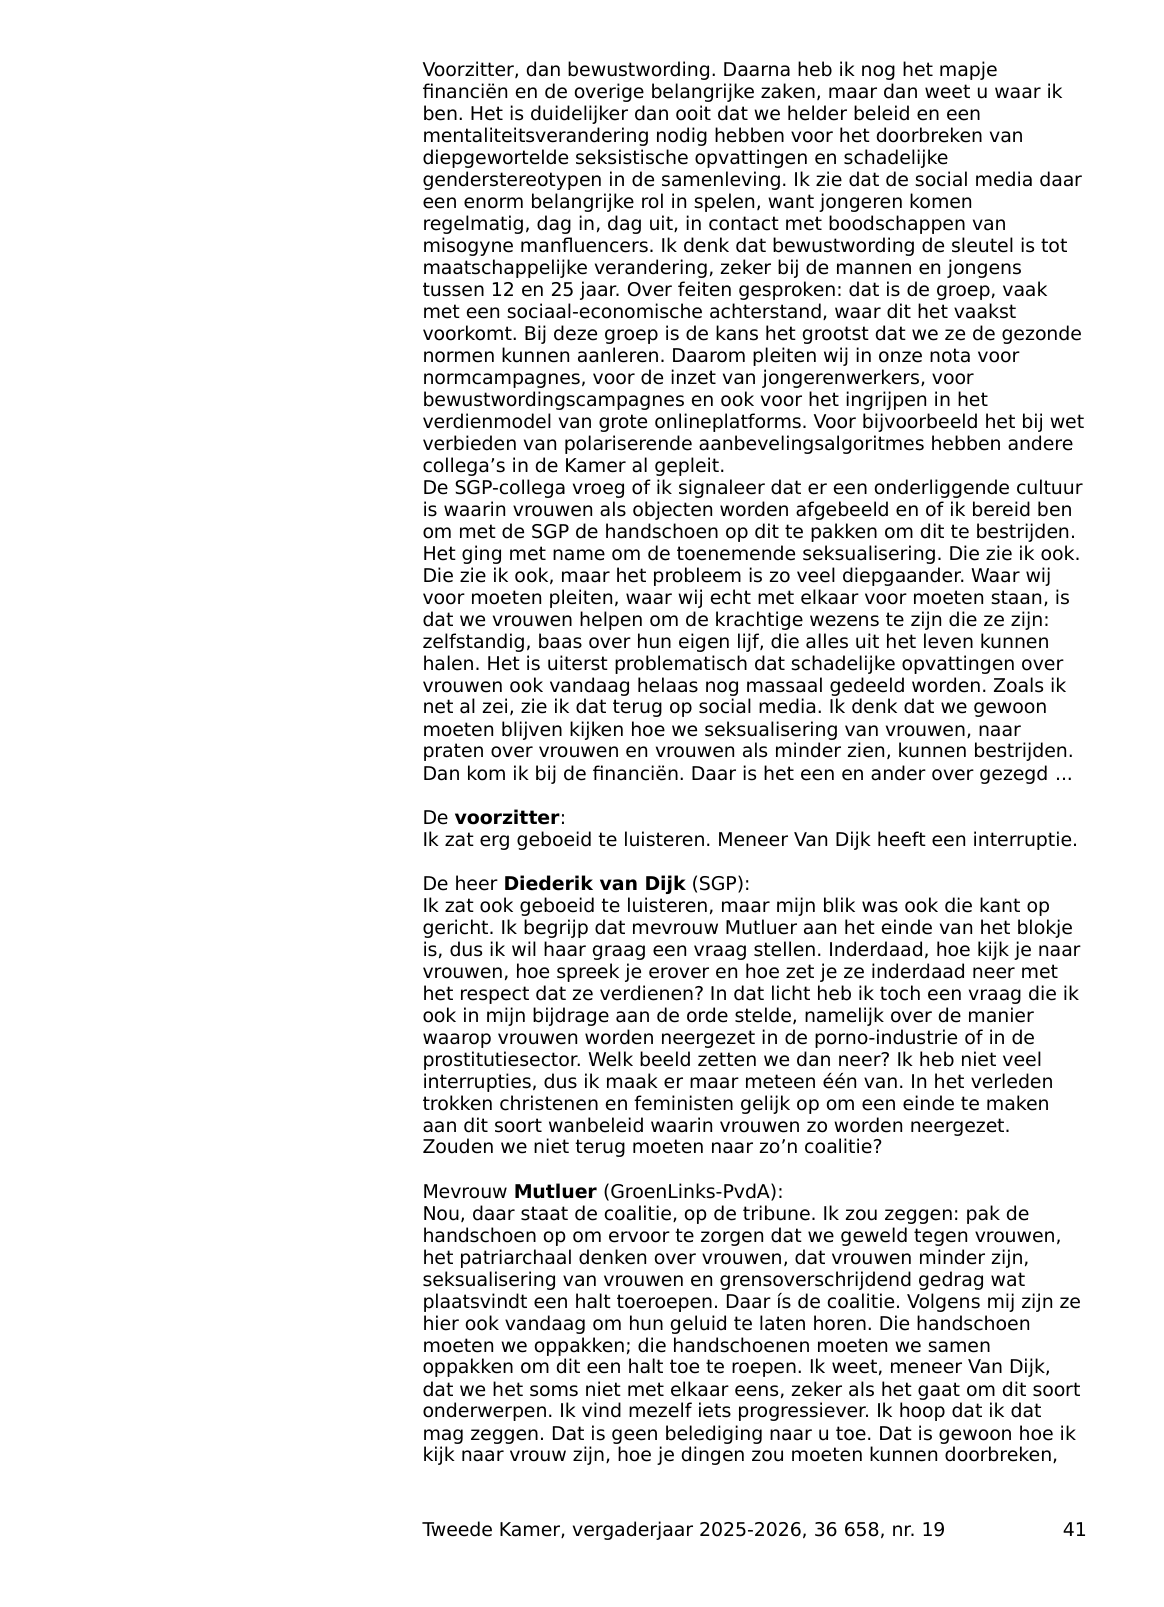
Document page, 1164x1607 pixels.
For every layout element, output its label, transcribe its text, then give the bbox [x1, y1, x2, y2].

text De SGP-collega vroeg of ik signaleer dat er een onderliggende cultuur is waarin vrouwen als objecten worden afgebeeld en of ik bereid ben om met de SGP de handschoen op dit te pakken om dit te bestrijden. Het ging met name om de toenemende seksualisering. Die zie ik ook. Die zie ik ook, maar het probleem is zo veel diepgaander. Waar wij voor moeten pleiten, waar wij echt met elkaar voor moeten staan, is dat we vrouwen helpen om de krachtige wezens te zijn die ze zijn: zelfstandig, baas over hun eigen lijf, die alles uit het leven kunnen halen. Het is uiterst problematisch dat schadelijke opvattingen over vrouwen ook vandaag helaas nog massaal gedeeld worden. Zoals ik net al zei, zie ik dat terug op social media. Ik denk dat we gewoon moeten blijven kijken hoe we seksualisering van vrouwen, naar praten over vrouwen en vrouwen als minder zien, kunnen bestrijden. [422, 477, 1087, 762]
text Nou, daar staat de coalitie, op de tribune. Ik zou zeggen: pak de handschoen op om ervoor te zorgen dat we geweld tegen vrouwen, het patriarchaal denken over vrouwen, dat vrouwen minder zijn, seksualisering van vrouwen en grensoverschrijdend gedrag wat plaatsvindt een halt toeroepen. Daar ís de coalitie. Volgens mij zijn ze hier ook vandaag om hun geluid te laten horen. Die handschoen moeten we oppakken; die handschoenen moeten we samen oppakken om dit een halt toe te roepen. Ik weet, meneer Van Dijk, dat we het soms niet met elkaar eens, zeker als het gaat om dit soort onderwerpen. Ik vind mezelf iets progressiever. Ik hoop dat ik dat mag zeggen. Dat is geen belediging naar u toe. Dat is gewoon hoe ik kijk naar vrouw zijn, hoe je dingen zou moeten kunnen doorbreken, [422, 1203, 1087, 1466]
text Dan kom ik bij de financiën. Daar is het een en ander over gezegd ... [422, 762, 1087, 784]
text Voorzitter, dan bewustwording. Daarna heb ik nog het mapje financiën en de overige belangrijke zaken, maar dan weet u waar ik ben. Het is duidelijker dan ooit dat we helder beleid en een mentaliteitsverandering nodig hebben voor het doorbreken van diepgewortelde seksistische opvattingen en schadelijke genderstereotypen in de samenleving. Ik zie dat de social media daar een enorm belangrijke rol in spelen, want jongeren komen regelmatig, dag in, dag uit, in contact met boodschappen van misogyne manfluencers. Ik denk dat bewustwording de sleutel is tot maatschappelijke verandering, zeker bij de mannen en jongens tussen 12 en 25 jaar. Over feiten gesproken: dat is de groep, vaak met een sociaal-economische achterstand, waar dit het vaakst voorkomt. Bij deze groep is de kans het grootst dat we ze de gezonde normen kunnen aanleren. Daarom pleiten wij in onze nota voor normcampagnes, voor de inzet van jongerenwerkers, voor bewustwordingscampagnes en ook voor het ingrijpen in het verdienmodel van grote onlineplatforms. Voor bijvoorbeeld het bij wet verbieden van polariserende aanbevelingsalgoritmes hebben andere collega’s in de Kamer al gepleit. [422, 59, 1087, 477]
text Ik zat ook geboeid te luisteren, maar mijn blik was ook die kant op gericht. Ik begrijp dat mevrouw Mutluer aan het einde van het blokje is, dus ik wil haar graag een vraag stellen. Inderdaad, hoe kijk je naar vrouwen, hoe spreek je erover en hoe zet je ze inderdaad neer met het respect dat ze verdienen? In dat licht heb ik toch een vraag die ik ook in mijn bijdrage aan de orde stelde, namelijk over de manier waarop vrouwen worden neergezet in de porno-industrie of in de prostitutiesector. Welk beeld zetten we dan neer? Ik heb niet veel interrupties, dus ik maak er maar meteen één van. In het verleden trokken christenen en feministen gelijk op om een einde te maken aan dit soort wanbeleid waarin vrouwen zo worden neergezet. Zouden we niet terug moeten naar zo’n coalitie? [422, 895, 1087, 1158]
text De heer Diederik van Dijk (SGP): [422, 873, 1087, 895]
text Mevrouw Mutluer (GroenLinks-PvdA): [422, 1181, 1087, 1203]
text De voorzitter: [422, 807, 1087, 828]
text Ik zat erg geboeid te luisteren. Meneer Van Dijk heeft een interruptie. [422, 828, 1087, 851]
